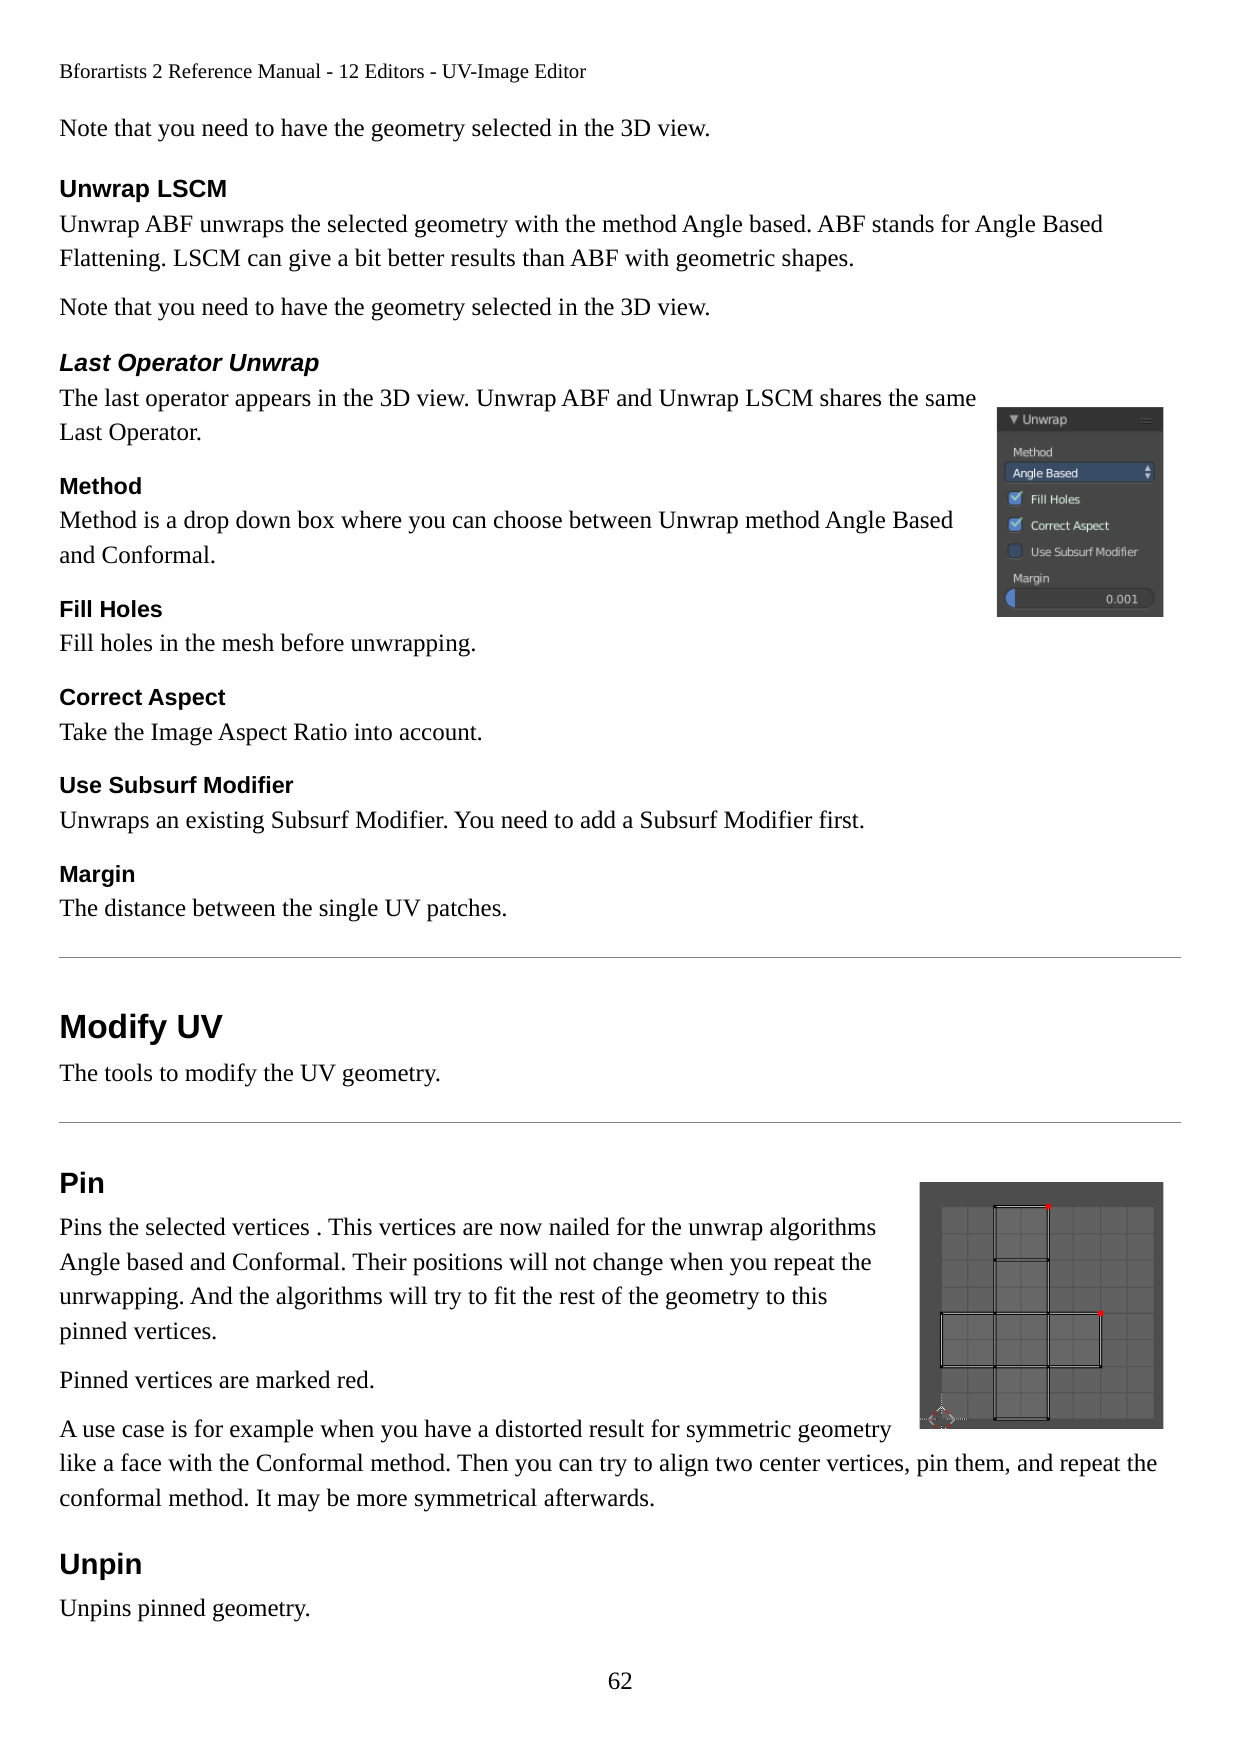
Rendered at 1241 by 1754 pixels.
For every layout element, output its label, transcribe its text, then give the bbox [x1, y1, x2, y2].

subtitle Method [59, 472, 996, 499]
text Pinned vertices are marked red. [59, 1365, 919, 1394]
subtitle Margin [59, 860, 1181, 887]
subtitle Use Subsurf Modifier [59, 772, 1181, 799]
text Pins the selected vertices . This vertices are now nailed for the unwrap algorithms Angle based and Conformal. Their positions will not change when you repeat the unrwapping. And the algorithms will try to fit the rest of the geometry to this pinned vertices. [59, 1212, 919, 1345]
text Unwraps an existing Subsurf Modifier. You need to add a Subsurf Modifier first. [59, 805, 1181, 834]
text Unpins pinned geometry. [59, 1593, 1181, 1622]
subtitle Unwrap LSCM [59, 174, 1181, 203]
subtitle Correct Aspect [59, 683, 1181, 710]
subtitle [1164, 472, 1181, 499]
text Note that you need to have the geometry selected in the 3D view. [59, 292, 1181, 321]
text Fill holes in the mesh before unwrapping. [59, 628, 1181, 657]
text Method is a drop down box where you can choose between Unwrap method Angle Based and Conformal. [59, 505, 996, 569]
subtitle Pin [59, 1166, 1181, 1200]
text The last operator appears in the 3D view. Unwrap ABF and Unwrap LSCM shares the same Last Operator. [59, 383, 1181, 446]
subtitle Modify UV [59, 1007, 1181, 1046]
text A use case is for example when you have a distorted result for symmetric geometry like a face with the Conformal method. Then you can try to align two center vertices, pin them, and repeat the conformal method. It may be more symmetrical afterwards. [59, 1414, 1181, 1512]
subtitle Unpin [59, 1547, 1181, 1580]
picture [996, 407, 1164, 617]
picture [919, 1182, 1164, 1429]
text Unwrap ABF unwraps the selected geometry with the method Angle based. ABF stands for Angle Based Flattening. LSCM can give a bit better results than ABF with geometric shapes. [59, 209, 1181, 272]
subtitle Fill Holes [59, 595, 1181, 622]
text The distance between the single UV patches. [59, 893, 1181, 922]
subtitle Last Operator Unwrap [59, 348, 1181, 376]
text Note that you need to have the geometry selected in the 3D view. [59, 113, 1181, 141]
text Take the Image Aspect Ratio into account. [59, 717, 1181, 745]
text The tools to modify the UV geometry. [59, 1058, 1181, 1087]
